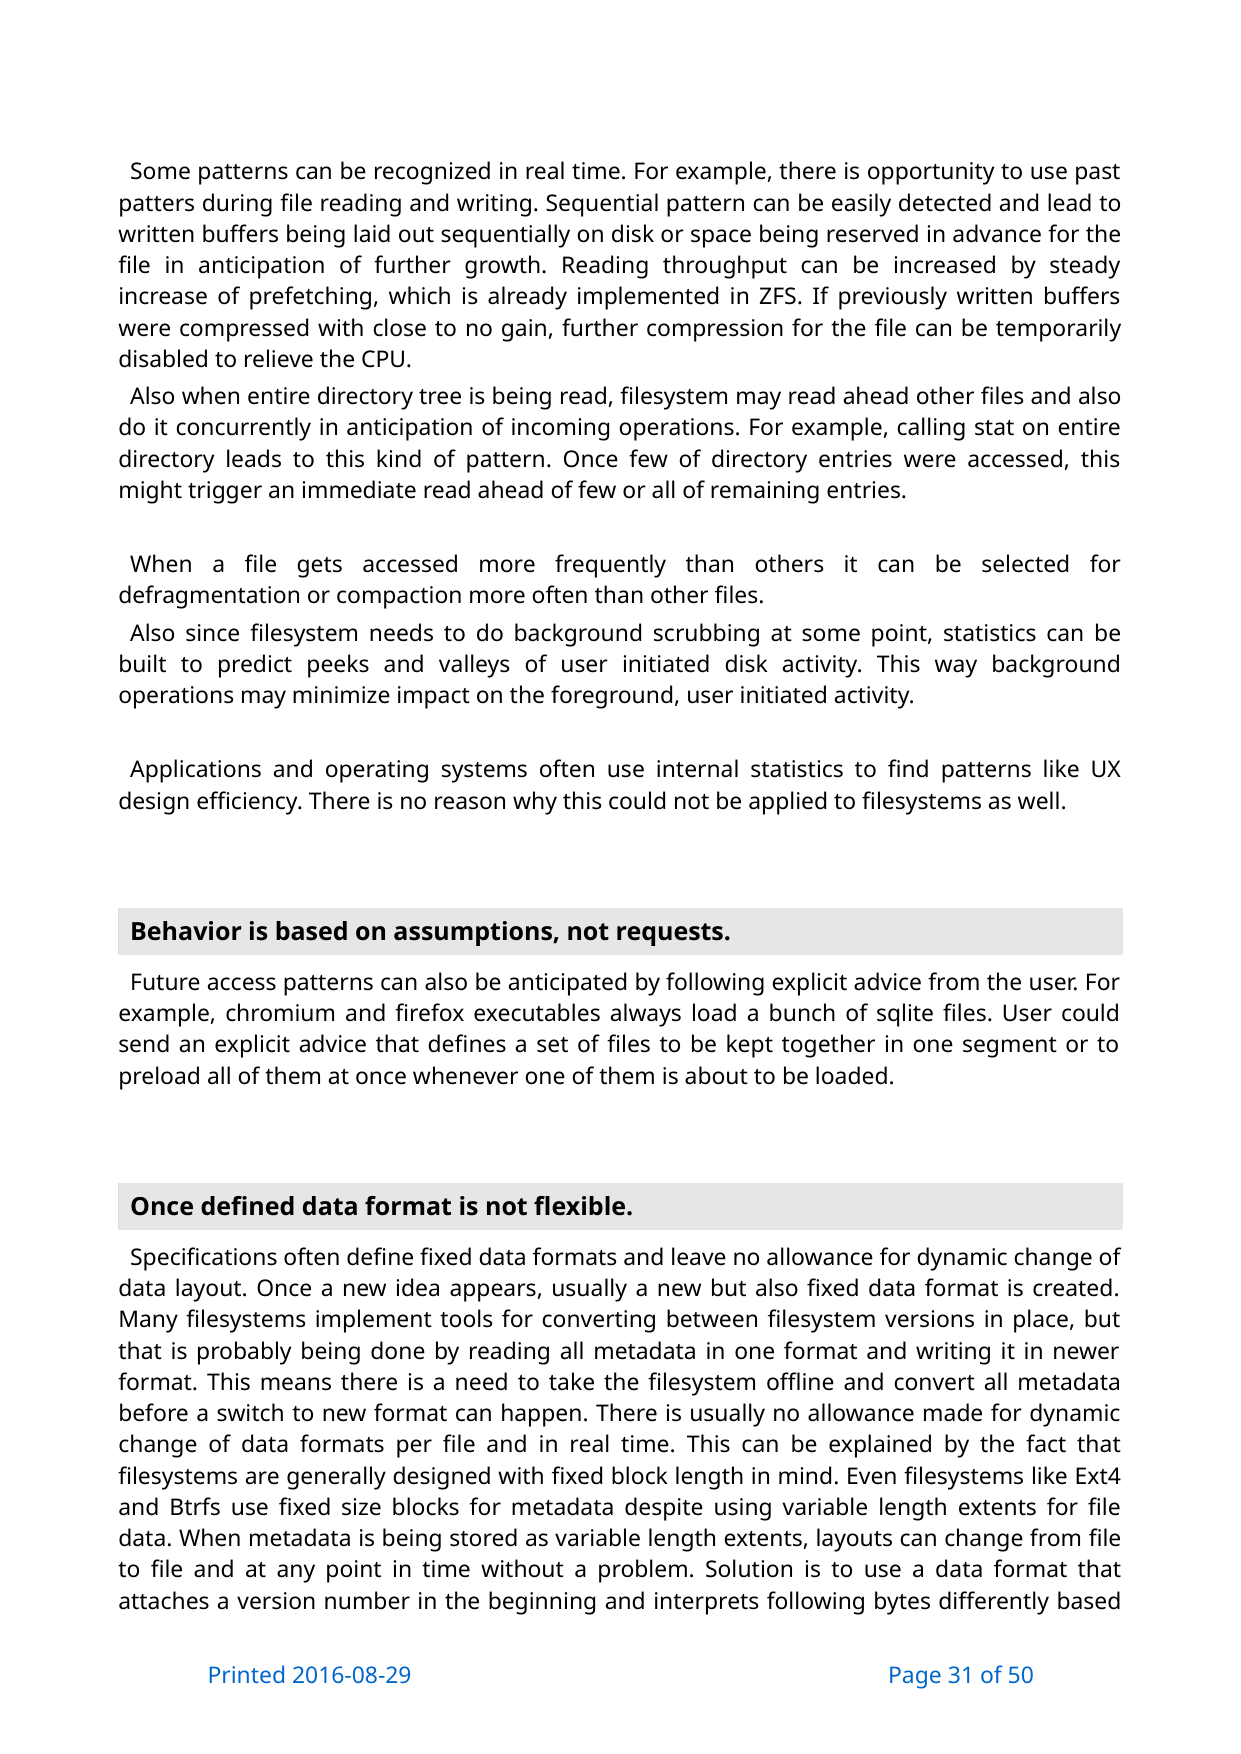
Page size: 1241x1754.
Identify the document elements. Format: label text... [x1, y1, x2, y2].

text Some patterns can be recognized in real time. For example, there is opportunity to use past patters during file reading and writing. Sequential pattern can be easily detected and lead to written buffers being laid out sequentially on disk or space being reserved in advance for the file in anticipation of further growth. Reading throughput can be increased by steady increase of prefetching, which is already implemented in ZFS. If previously written buffers were compressed with close to no gain, further compression for the file can be temporarily disabled to relieve the CPU. [118, 155, 1122, 374]
text Also when entire directory tree is being read, filesystem may read ahead other files and also do it concurrently in anticipation of incoming operations. For example, calling stat on entire directory leads to this kind of pattern. Once few of directory entries were accessed, this might trigger an immediate read ahead of few or all of remaining entries. [118, 380, 1122, 505]
text Specifications often define fixed data formats and leave no allowance for dynamic change of data layout. Once a new idea appears, usually a new but also fixed data format is created. Many filesystems implement tools for converting between filesystem versions in place, but that is probably being done by reading all metadata in one format and writing it in newer format. This means there is a need to take the filesystem offline and convert all metadata before a switch to new format can happen. There is usually no allowance made for dynamic change of data formats per file and in real time. This can be explained by the fact that filesystems are generally designed with fixed block length in mind. Even filesystems like Ext4 and Btrfs use fixed size blocks for metadata despite using variable length extents for file data. When metadata is being stored as variable length extents, layouts can change from file to file and at any point in time without a problem. Solution is to use a data format that attaches a version number in the beginning and interprets following bytes differently based [118, 1241, 1122, 1616]
text Applications and operating systems often use internal statistics to find patterns like UX design efficiency. There is no reason why this could not be applied to filesystems as well. [118, 753, 1122, 816]
subtitle Once defined data format is not flexible. [119, 1184, 1122, 1229]
text Also since filesystem needs to do background scrubbing at some point, statistics can be built to predict peeks and valleys of user initiated disk activity. This way background operations may minimize impact on the foreground, user initiated activity. [118, 617, 1122, 710]
text When a file gets accessed more frequently than others it can be selected for defragmentation or compaction more often than other files. [118, 548, 1122, 611]
subtitle Behavior is based on assumptions, not requests. [119, 909, 1122, 954]
text Future access patterns can also be anticipated by following explicit advice from the user. For example, chromium and firefox executables always load a bunch of sqlite files. User could send an explicit advice that defines a set of files to be kept together in one segment or to preload all of them at once whenever one of them is about to be loaded. [118, 966, 1122, 1091]
